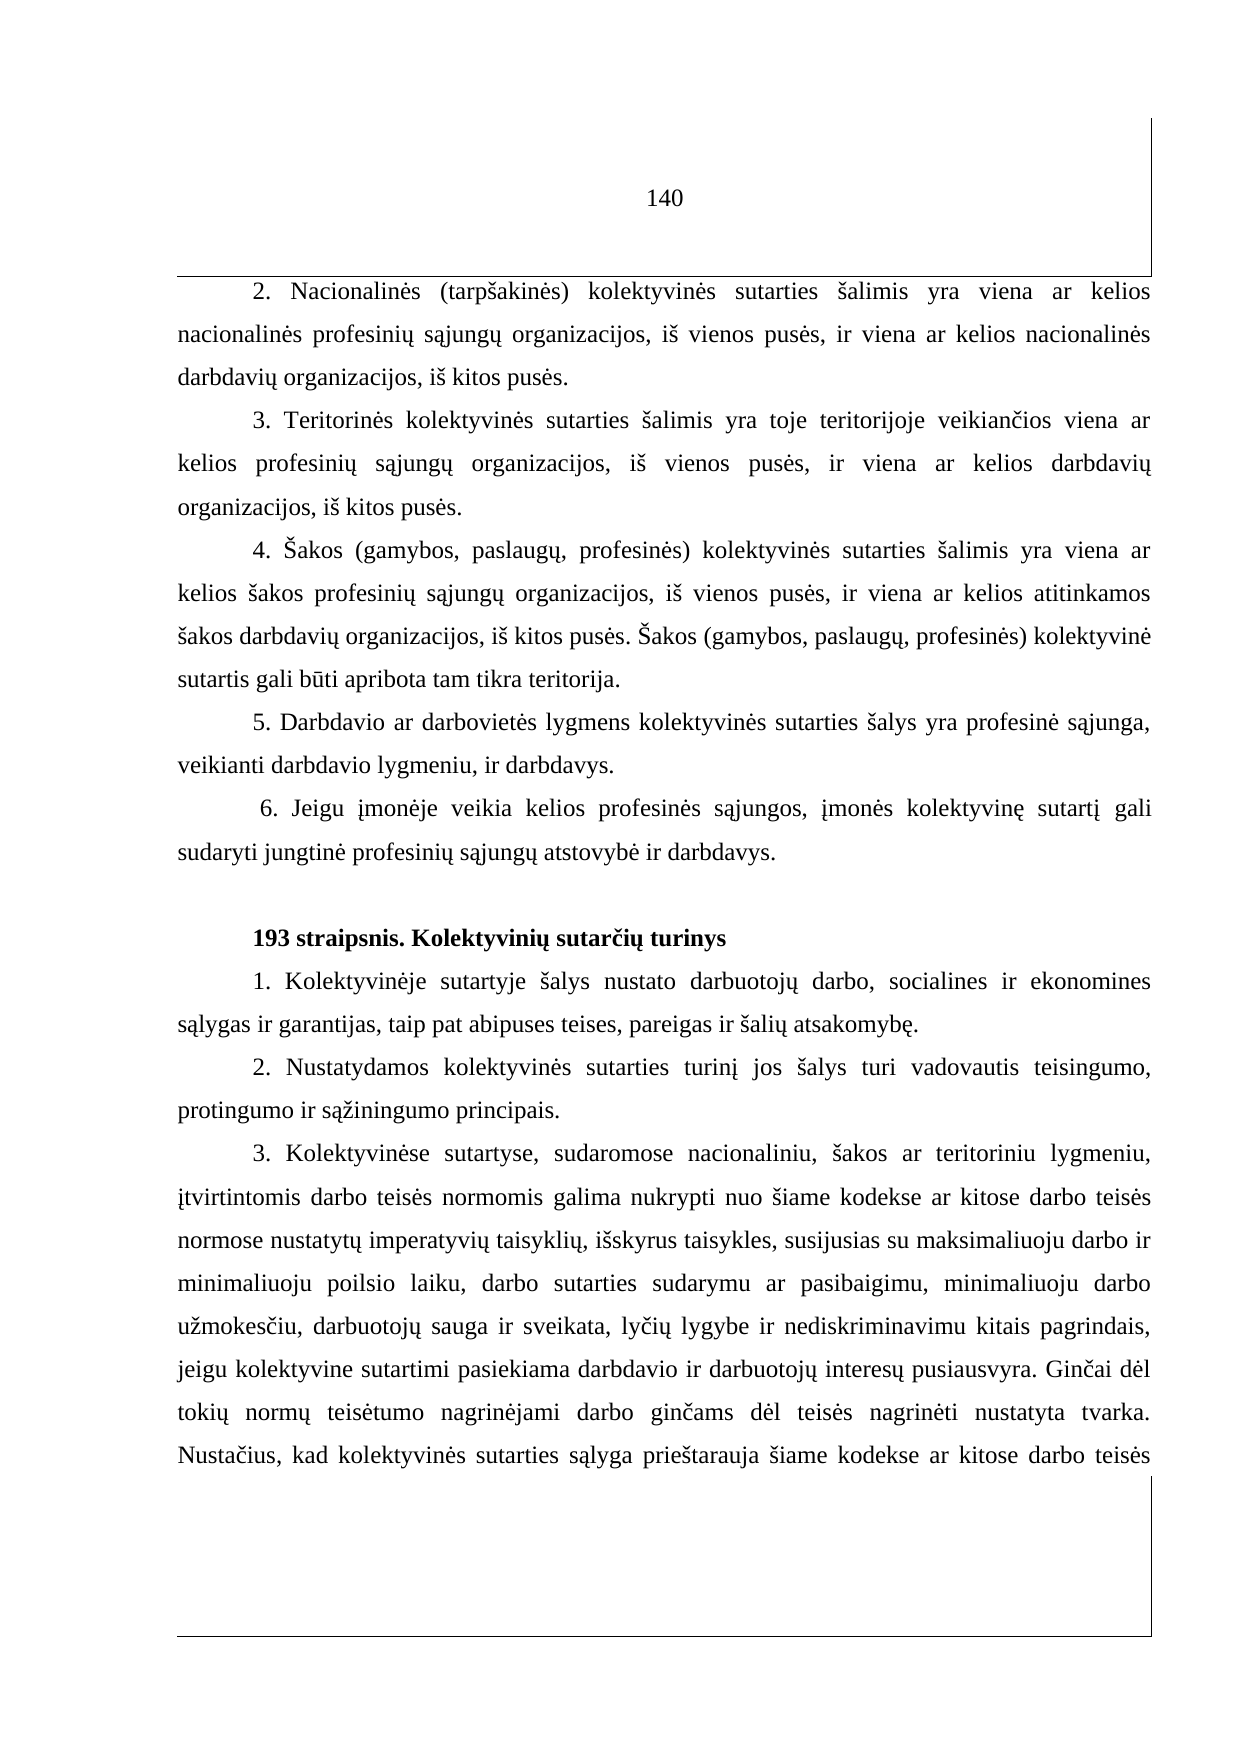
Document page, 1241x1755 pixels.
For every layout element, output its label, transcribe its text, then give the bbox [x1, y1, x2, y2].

text 2. Nacionalinės (tarpšakinės) kolektyvinės sutarties šalimis yra viena ar kelios nacionalinės profesinių sąjungų organizacijos, iš vienos pusės, ir viena ar kelios nacionalinės darbdavių organizacijos, iš kitos pusės. [177, 276, 1152, 391]
text 5. Darbdavio ar darbovietės lygmens kolektyvinės sutarties šalys yra profesinė sąjunga, veikianti darbdavio lygmeniu, ir darbdavys. [177, 707, 1152, 779]
text 3. Teritorinės kolektyvinės sutarties šalimis yra toje teritorijoje veikiančios viena ar kelios profesinių sąjungų organizacijos, iš vienos pusės, ir viena ar kelios darbdavių organizacijos, iš kitos pusės. [177, 405, 1152, 520]
text 2. Nustatydamos kolektyvinės sutarties turinį jos šalys turi vadovautis teisingumo, protingumo ir sąžiningumo principais. [177, 1052, 1152, 1124]
text 4. Šakos (gamybos, paslaugų, profesinės) kolektyvinės sutarties šalimis yra viena ar kelios šakos profesinių sąjungų organizacijos, iš vienos pusės, ir viena ar kelios atitinkamos šakos darbdavių organizacijos, iš kitos pusės. Šakos (gamybos, paslaugų, profesinės) kolektyvinė sutartis gali būti apribota tam tikra teritorija. [177, 535, 1152, 693]
subtitle 193 straipsnis. Kolektyvinių sutarčių turinys [177, 923, 1152, 952]
text 1. Kolektyvinėje sutartyje šalys nustato darbuotojų darbo, socialines ir ekonomines sąlygas ir garantijas, taip pat abipuses teises, pareigas ir šalių atsakomybę. [177, 966, 1152, 1038]
text 6. Jeigu įmonėje veikia kelios profesinės sąjungos, įmonės kolektyvinę sutartį gali sudaryti jungtinė profesinių sąjungų atstovybė ir darbdavys. [177, 793, 1152, 865]
text 3. Kolektyvinėse sutartyse, sudaromose nacionaliniu, šakos ar teritoriniu lygmeniu, įtvirtintomis darbo teisės normomis galima nukrypti nuo šiame kodekse ar kitose darbo teisės normose nustatytų imperatyvių taisyklių, išskyrus taisykles, susijusias su maksimaliuoju darbo ir minimaliuoju poilsio laiku, darbo sutarties sudarymu ar pasibaigimu, minimaliuoju darbo užmokesčiu, darbuotojų sauga ir sveikata, lyčių lygybe ir nediskriminavimu kitais pagrindais, jeigu kolektyvine sutartimi pasiekiama darbdavio ir darbuotojų interesų pusiausvyra. Ginčai dėl tokių normų teisėtumo nagrinėjami darbo ginčams dėl teisės nagrinėti nustatyta tvarka. Nustačius, kad kolektyvinės sutarties sąlyga prieštarauja šiame kodekse ar kitose darbo teisės [177, 1138, 1152, 1469]
